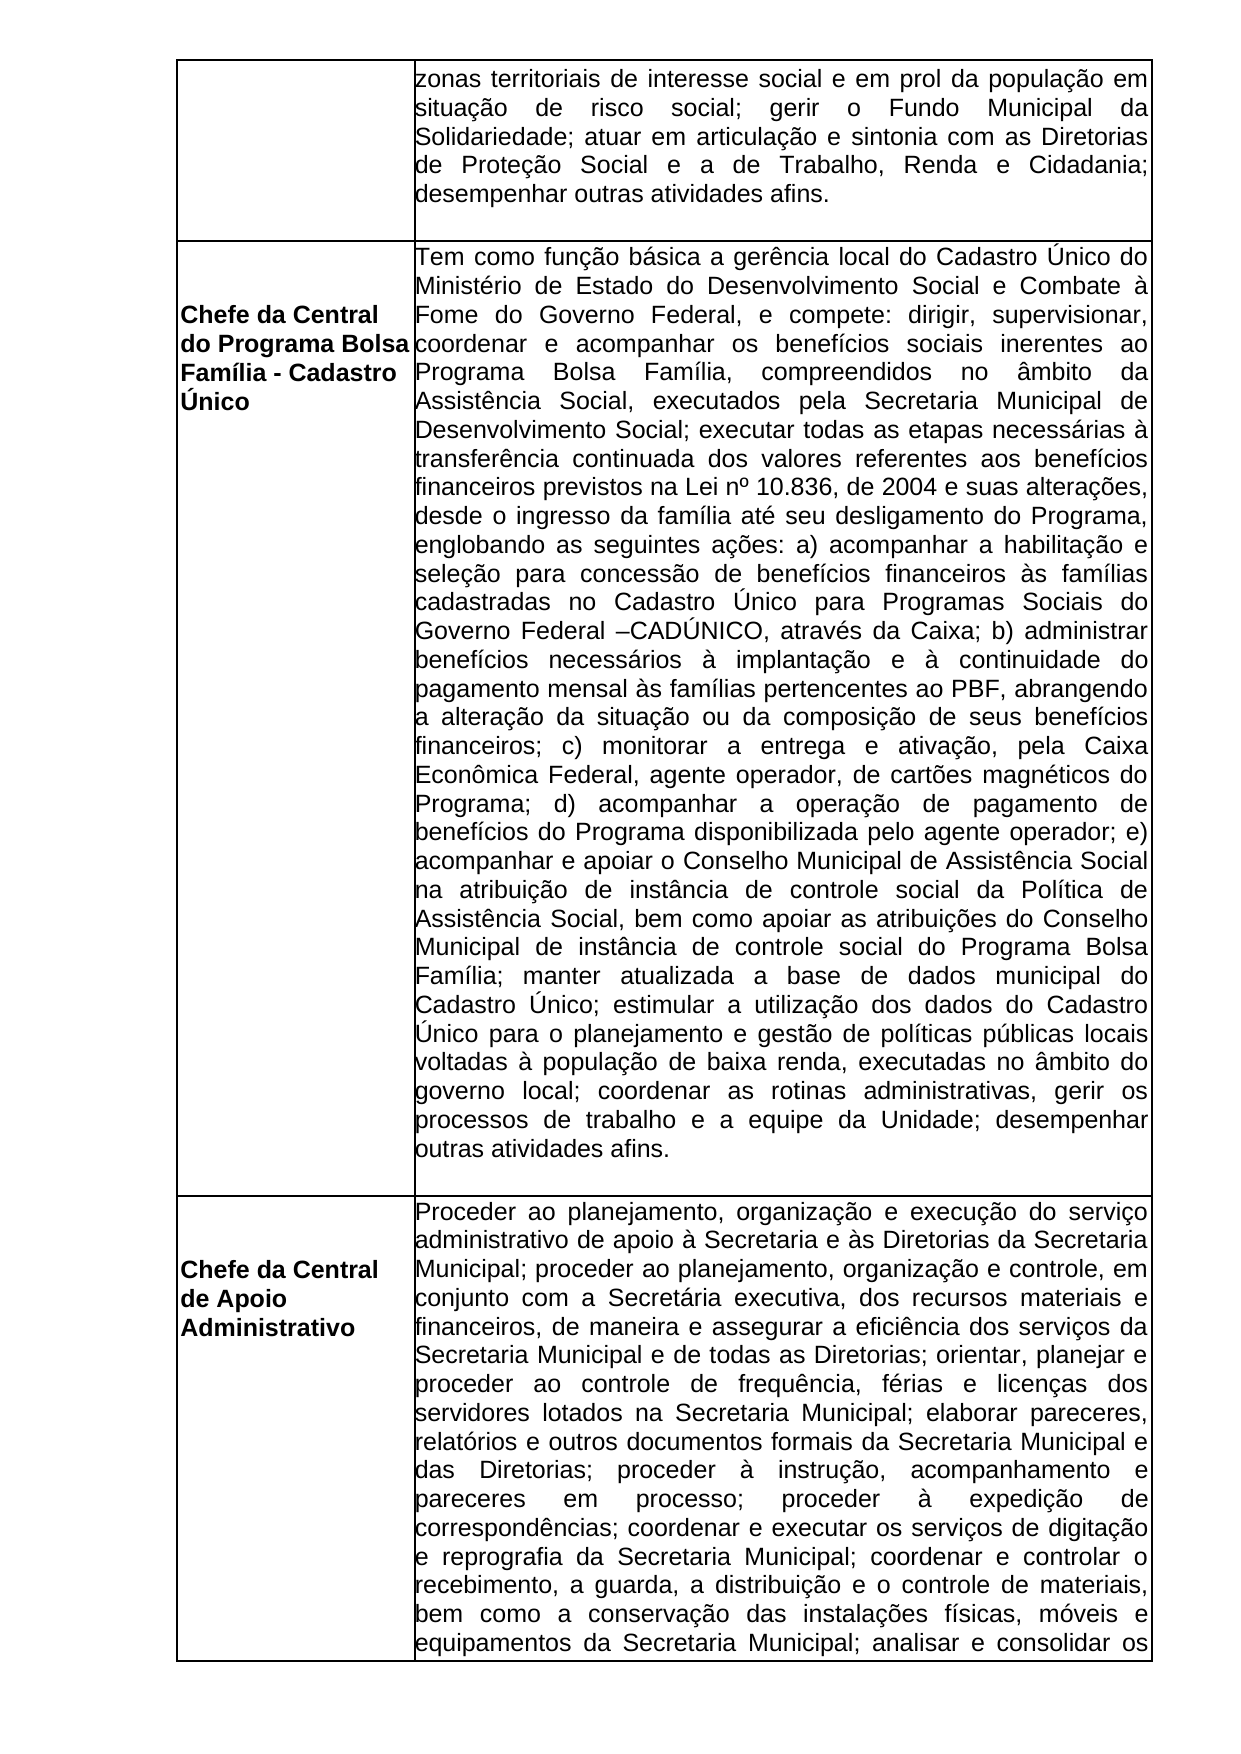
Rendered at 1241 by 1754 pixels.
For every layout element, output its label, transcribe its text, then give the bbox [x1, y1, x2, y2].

table_cell Proceder ao planejamento, organização e execução do serviço administrativo de apoio à Secretaria e às Diretorias da Secretaria Municipal; proceder ao planejamento, organização e controle, em conjunto com a Secretária executiva, dos recursos materiais e financeiros, de maneira e assegurar a eficiência dos serviços da Secretaria Municipal e de todas as Diretorias; orientar, planejar e proceder ao controle de frequência, férias e licenças dos servidores lotados na Secretaria Municipal; elaborar pareceres, relatórios e outros documentos formais da Secretaria Municipal e das Diretorias; proceder à instrução, acompanhamento e pareceres em processo; proceder à expedição de correspondências; coordenar e executar os serviços de digitação e reprografia da Secretaria Municipal; coordenar e controlar o recebimento, a guarda, a distribuição e o controle de materiais, bem como a conservação das instalações físicas, móveis e equipamentos da Secretaria Municipal; analisar e consolidar os [416, 1197, 1151, 1660]
table_cell Chefe da Central de Apoio Administrativo [178, 1197, 414, 1660]
table_header zonas territoriais de interesse social e em prol da população em situação de risco social; gerir o Fundo Municipal da Solidariedade; atuar em articulação e sintonia com as Diretorias de Proteção Social e a de Trabalho, Renda e Cidadania; desempenhar outras atividades afins. [416, 61, 1151, 240]
table_cell Chefe da Central do Programa Bolsa Família - Cadastro Único [178, 242, 414, 1195]
table_cell Tem como função básica a gerência local do Cadastro Único do Ministério de Estado do Desenvolvimento Social e Combate à Fome do Governo Federal, e compete: dirigir, supervisionar, coordenar e acompanhar os benefícios sociais inerentes ao Programa Bolsa Família, compreendidos no âmbito da Assistência Social, executados pela Secretaria Municipal de Desenvolvimento Social; executar todas as etapas necessárias à transferência continuada dos valores referentes aos benefícios financeiros previstos na Lei nº 10.836, de 2004 e suas alterações, desde o ingresso da família até seu desligamento do Programa, englobando as seguintes ações: a) acompanhar a habilitação e seleção para concessão de benefícios financeiros às famílias cadastradas no Cadastro Único para Programas Sociais do Governo Federal –CADÚNICO, através da Caixa; b) administrar benefícios necessários à implantação e à continuidade do pagamento mensal às famílias pertencentes ao PBF, abrangendo a alteração da situação ou da composição de seus benefícios financeiros; c) monitorar a entrega e ativação, pela Caixa Econômica Federal, agente operador, de cartões magnéticos do Programa; d) acompanhar a operação de pagamento de benefícios do Programa disponibilizada pelo agente operador; e) acompanhar e apoiar o Conselho Municipal de Assistência Social na atribuição de instância de controle social da Política de Assistência Social, bem como apoiar as atribuições do Conselho Municipal de instância de controle social do Programa Bolsa Família; manter atualizada a base de dados municipal do Cadastro Único; estimular a utilização dos dados do Cadastro Único para o planejamento e gestão de políticas públicas locais voltadas à população de baixa renda, executadas no âmbito do governo local; coordenar as rotinas administrativas, gerir os processos de trabalho e a equipe da Unidade; desempenhar outras atividades afins. [416, 242, 1151, 1195]
table_header [178, 61, 414, 240]
